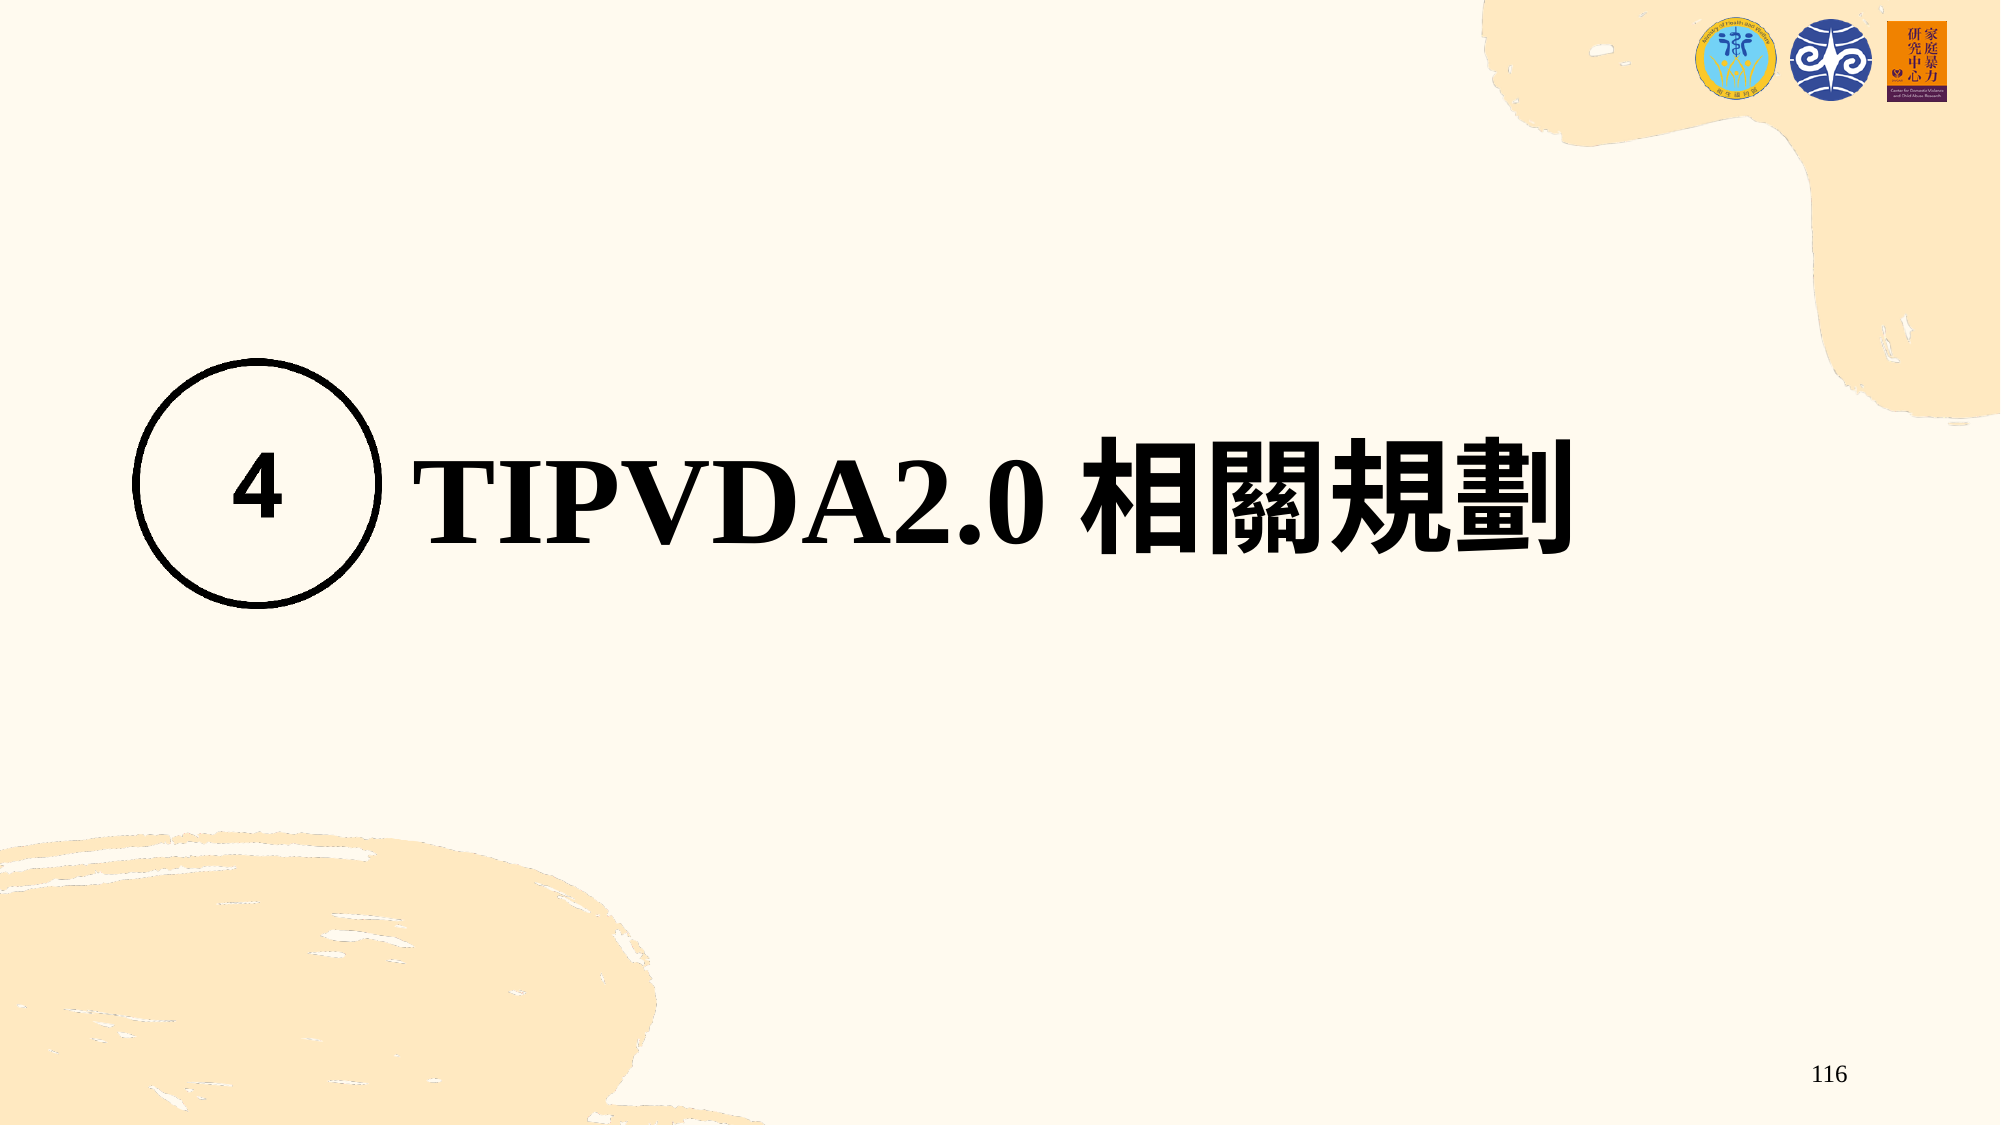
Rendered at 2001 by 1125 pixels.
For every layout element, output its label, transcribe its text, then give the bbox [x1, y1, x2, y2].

picture [1420, 0, 2001, 615]
picture [0, 790, 999, 1125]
picture [132, 358, 382, 609]
text_box TIPVDA2.0相關規劃 [397, 269, 1892, 738]
